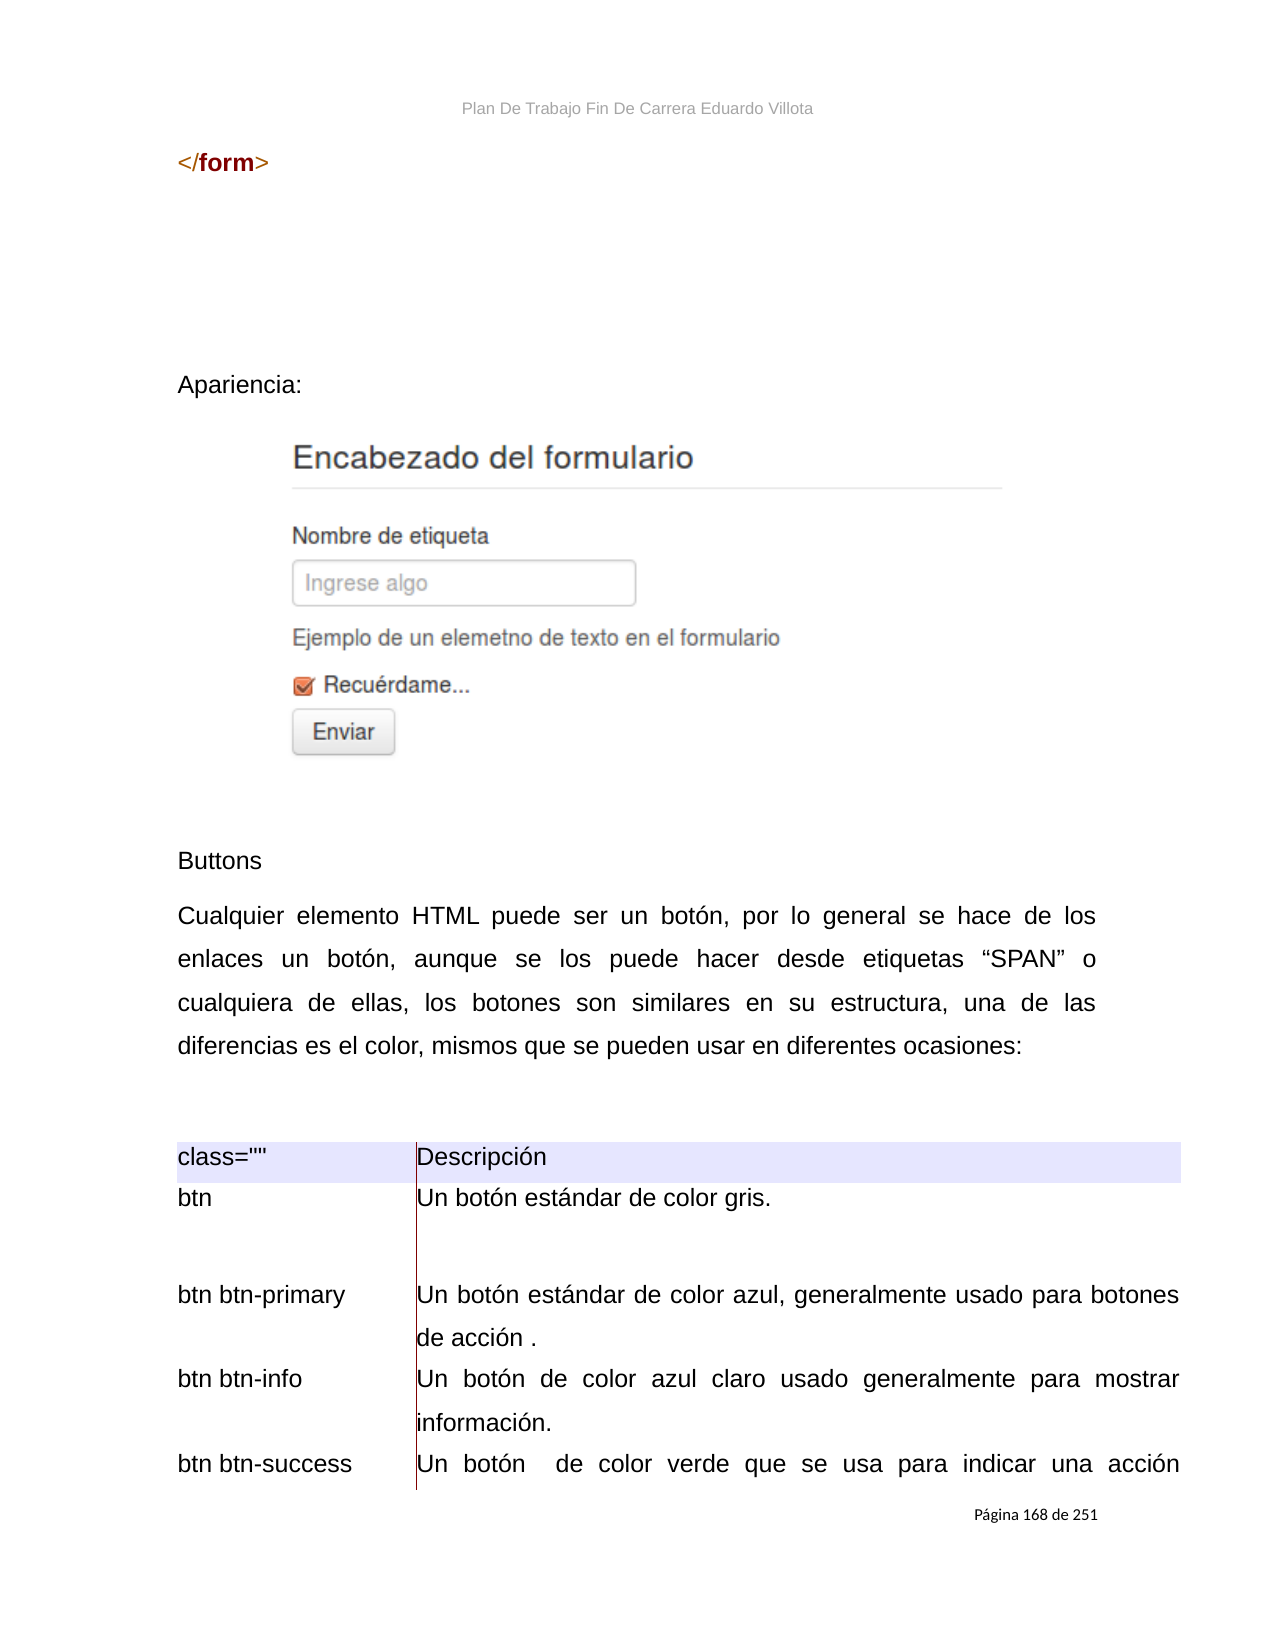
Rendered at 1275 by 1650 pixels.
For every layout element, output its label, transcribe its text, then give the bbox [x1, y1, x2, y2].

picture [272, 425, 1003, 776]
text Buttons [177, 846, 1098, 874]
text Cualquier elemento HTML puede ser un botón, por lo general se hace de los enlaces un botón, aunque se los puede hacer desde etiquetas “SPAN” o cualquiera de ellas, los botones son similares en su estructura, una de las diferencias es el color, mismos que se pueden usar en diferentes ocasiones: [177, 901, 1098, 1059]
table_cell btn btn-success [177, 1449, 416, 1490]
table_header class="" [177, 1142, 416, 1183]
table_cell Un botón estándar de color gris. [417, 1183, 1181, 1280]
table_cell btn [177, 1183, 416, 1280]
table_cell Un botón de color azul claro usado generalmente para mostrar información. [417, 1365, 1181, 1449]
text Apariencia: [177, 370, 1098, 399]
table_header Descripción [417, 1142, 1181, 1183]
text </form> [177, 148, 1098, 176]
table_cell btn btn-primary [177, 1280, 416, 1364]
table_cell Un botón estándar de color azul, generalmente usado para botones de acción . [417, 1280, 1181, 1364]
table_cell btn btn-info [177, 1365, 416, 1449]
table_cell Un botón de color verde que se usa para indicar una acción [417, 1449, 1181, 1490]
